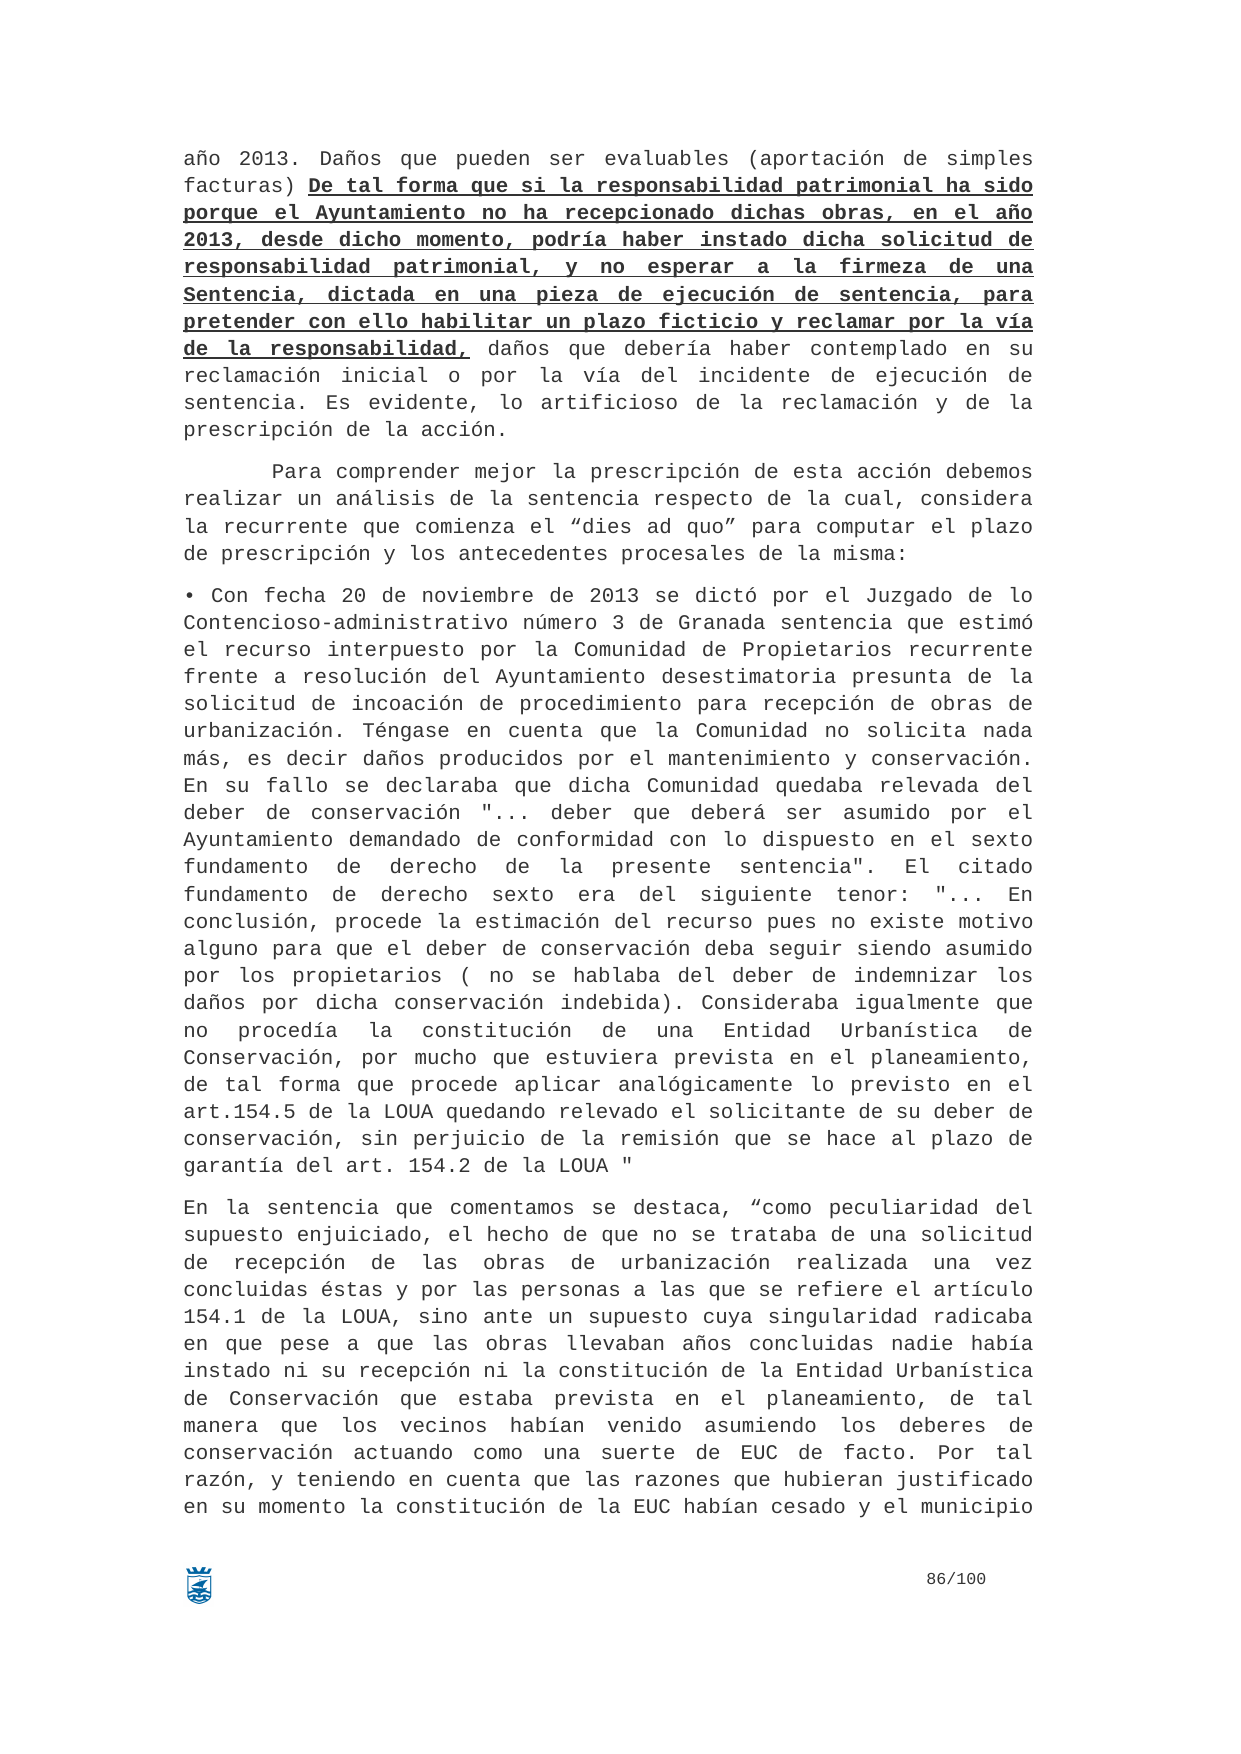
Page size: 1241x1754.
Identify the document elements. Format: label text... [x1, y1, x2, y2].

picture [183, 1562, 214, 1607]
text • Con fecha 20 de noviembre de 2013 se dictó por el Juzgado de lo Contencioso-administrativo número 3 de Granada sentencia que estimó el recurso interpuesto por la Comunidad de Propietarios recurrente frente a resolución del Ayuntamiento desestimatoria presunta de la solicitud de incoación de procedimiento para recepción de obras de urbanización. Téngase en cuenta que la Comunidad no solicita nada más, es decir daños producidos por el mantenimiento y conservación. En su fallo se declaraba que dicha Comunidad quedaba relevada del deber de conservación "... deber que deberá ser asumido por el Ayuntamiento demandado de conformidad con lo dispuesto en el sexto fundamento de derecho de la presente sentencia". El citado fundamento de derecho sexto era del siguiente tenor: "... En conclusión, procede la estimación del recurso pues no existe motivo alguno para que el deber de conservación deba seguir siendo asumido por los propietarios ( no se hablaba del deber de indemnizar los daños por dicha conservación indebida). Consideraba igualmente que no procedía la constitución de una Entidad Urbanística de Conservación, por mucho que estuviera prevista en el planeamiento, de tal forma que procede aplicar analógicamente lo previsto en el art.154.5 de la LOUA quedando relevado el solicitante de su deber de conservación, sin perjuicio de la remisión que se hace al plazo de garantía del art. 154.2 de la LOUA " [183, 584, 1033, 1179]
text 2013, desde dicho momento, podría haber instado dicha solicitud de [183, 223, 1033, 249]
text responsabilidad patrimonial, y no esperar a la firmeza de una [183, 250, 1033, 276]
text de la responsabilidad, daños que debería haber contemplado en su reclamación inicial o por la vía del incidente de ejecución de sentencia. Es evidente, lo artificioso de la reclamación y de la prescripción de la acción. [183, 332, 1033, 443]
text Sentencia, dictada en una pieza de ejecución de sentencia, para [183, 277, 1033, 303]
text Para comprender mejor la prescripción de esta acción debemos realizar un análisis de la sentencia respecto de la cual, considera la recurrente que comienza el “dies ad quo” para computar el plazo de prescripción y los antecedentes procesales de la misma: [183, 461, 1033, 566]
text pretender con ello habilitar un plazo ficticio y reclamar por la vía [183, 304, 1033, 330]
text En la sentencia que comentamos se destaca, “como peculiaridad del supuesto enjuiciado, el hecho de que no se trataba de una solicitud de recepción de las obras de urbanización realizada una vez concluidas éstas y por las personas a las que se refiere el artículo 154.1 de la LOUA, sino ante un supuesto cuya singularidad radicaba en que pese a que las obras llevaban años concluidas nadie había instado ni su recepción ni la constitución de la Entidad Urbanística de Conservación que estaba prevista en el planeamiento, de tal manera que los vecinos habían venido asumiendo los deberes de conservación actuando como una suerte de EUC de facto. Por tal razón, y teniendo en cuenta que las razones que hubieran justificado en su momento la constitución de la EUC habían cesado y el municipio [183, 1197, 1033, 1520]
text año 2013. Daños que pueden ser evaluables (aportación de simples facturas) De tal forma que si la responsabilidad patrimonial ha sido porque el Ayuntamiento no ha recepcionado dichas obras, en el año [183, 148, 1033, 221]
